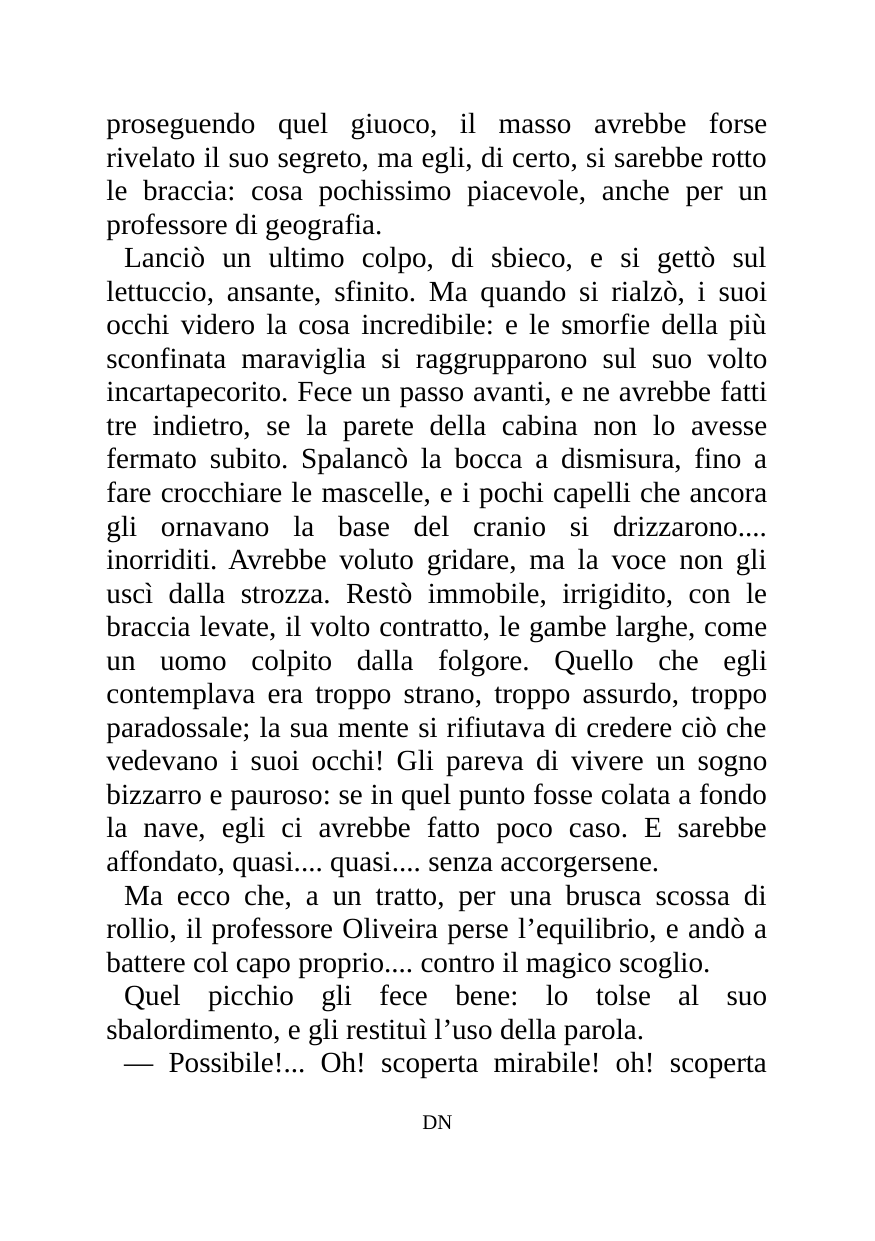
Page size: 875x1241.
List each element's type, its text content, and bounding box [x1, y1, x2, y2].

text Quel picchio gli fece bene: lo tolse al suo sbalordimento, e gli restituì l’uso della parola. [106, 978, 768, 1045]
text proseguendo quel giuoco, il masso avrebbe forse rivelato il suo segreto, ma egli, di certo, si sarebbe rotto le braccia: cosa pochissimo piacevole, anche per un professore di geografia. [106, 106, 768, 240]
text Ma ecco che, a un tratto, per una brusca scossa di rollio, il professore Oliveira perse l’equilibrio, e andò a battere col capo proprio.... contro il magico scoglio. [106, 878, 768, 978]
text — Possibile!... Oh! scoperta mirabile! oh! scoperta [106, 1045, 768, 1079]
text Lanciò un ultimo colpo, di sbieco, e si gettò sul lettuccio, ansante, sfinito. Ma quando si rialzò, i suoi occhi videro la cosa incredibile: e le smorfie della più sconfinata maraviglia si raggrupparono sul suo volto incartapecorito. Fece un passo avanti, e ne avrebbe fatti tre indietro, se la parete della cabina non lo avesse fermato subito. Spalancò la bocca a dismisura, fino a fare crocchiare le mascelle, e i pochi capelli che ancora gli ornavano la base del cranio si drizzarono.... inorriditi. Avrebbe voluto gridare, ma la voce non gli uscì dalla strozza. Restò immobile, irrigidito, con le braccia levate, il volto contratto, le gambe larghe, come un uomo colpito dalla folgore. Quello che egli contemplava era troppo strano, troppo assurdo, troppo paradossale; la sua mente si rifiutava di credere ciò che vedevano i suoi occhi! Gli pareva di vivere un sogno bizzarro e pauroso: se in quel punto fosse colata a fondo la nave, egli ci avrebbe fatto poco caso. E sarebbe affondato, quasi.... quasi.... senza accorgersene. [106, 240, 768, 878]
